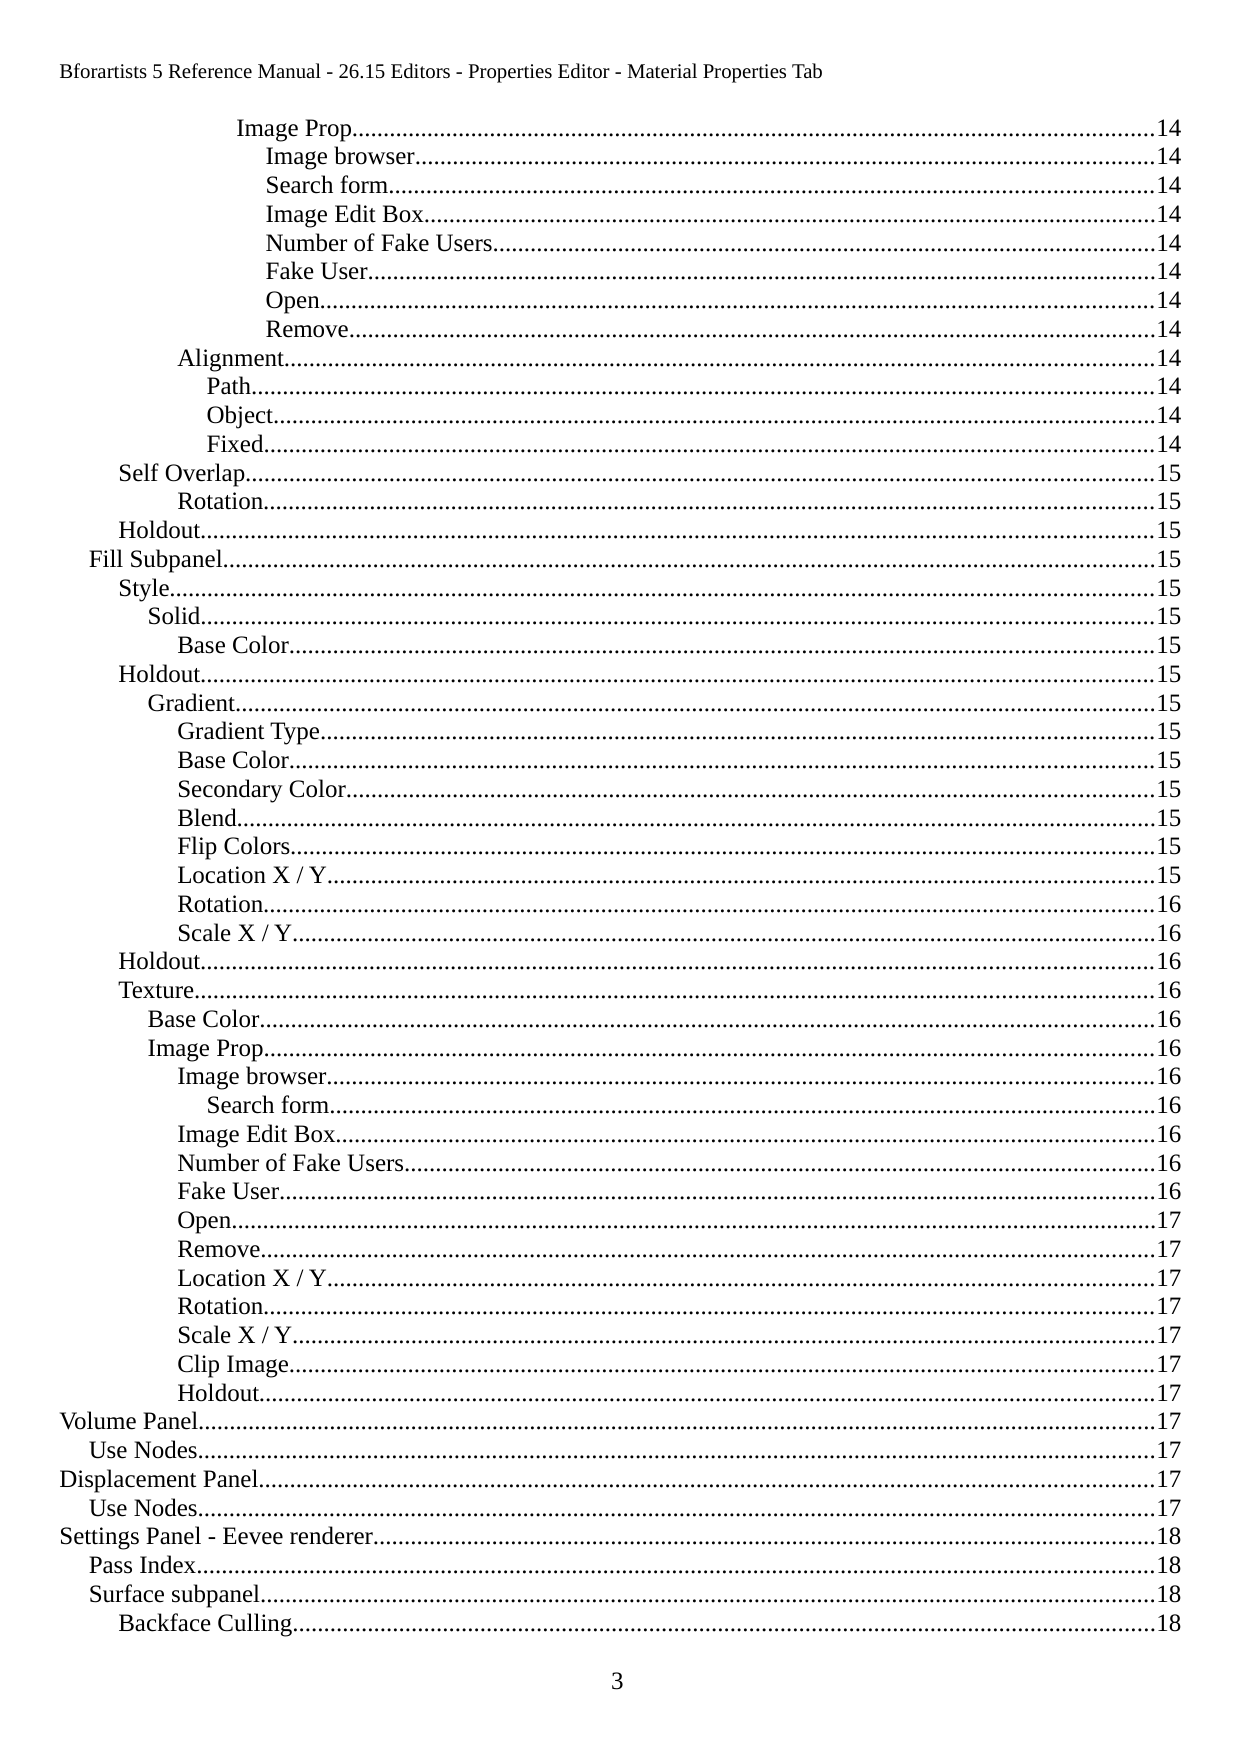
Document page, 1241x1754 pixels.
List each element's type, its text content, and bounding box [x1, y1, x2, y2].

text Secondary Color 15 [177, 774, 1181, 803]
text Search form 16 [206, 1090, 1181, 1119]
text Object 14 [206, 400, 1181, 429]
text Fixed 14 [206, 429, 1181, 458]
text Settings Panel - Eevee renderer 18 [59, 1521, 1181, 1550]
text Self Overlap 15 [118, 458, 1181, 486]
text Image Edit Box 14 [265, 199, 1181, 228]
text Backface Culling 18 [118, 1608, 1181, 1636]
text Holdout 17 [177, 1378, 1181, 1406]
text Remove 17 [177, 1234, 1181, 1263]
text Fill Subpanel 15 [88, 544, 1181, 573]
text Scale X / Y 17 [177, 1320, 1181, 1349]
text Rotation 15 [177, 486, 1181, 515]
text Use Nodes 17 [88, 1493, 1181, 1521]
text Gradient 15 [147, 688, 1181, 716]
text Pass Index 18 [88, 1550, 1181, 1579]
text Image browser 16 [177, 1061, 1181, 1090]
text Holdout 16 [118, 946, 1181, 975]
text Rotation 16 [177, 889, 1181, 918]
text Open 14 [265, 285, 1181, 314]
text Style 15 [118, 573, 1181, 601]
text Open 17 [177, 1205, 1181, 1234]
text Remove 14 [265, 314, 1181, 343]
text Use Nodes 17 [88, 1435, 1181, 1464]
text Solid 15 [147, 601, 1181, 630]
text Alignment 14 [177, 343, 1181, 371]
text Flip Colors 15 [177, 831, 1181, 860]
text Image Prop 16 [147, 1033, 1181, 1061]
text Image browser 14 [265, 141, 1181, 170]
text Base Color 15 [177, 745, 1181, 774]
text Surface subpanel 18 [88, 1579, 1181, 1608]
text Holdout 15 [118, 515, 1181, 544]
text Image Prop 14 [236, 113, 1181, 141]
text Path 14 [206, 371, 1181, 400]
text Image Edit Box 16 [177, 1119, 1181, 1148]
text Displacement Panel 17 [59, 1464, 1181, 1493]
text Holdout 15 [118, 659, 1181, 688]
text Rotation 17 [177, 1291, 1181, 1320]
text Gradient Type 15 [177, 716, 1181, 745]
text Texture 16 [118, 975, 1181, 1004]
text Fake User 16 [177, 1176, 1181, 1205]
text Base Color 15 [177, 630, 1181, 659]
text Number of Fake Users 14 [265, 228, 1181, 256]
text Number of Fake Users 16 [177, 1148, 1181, 1176]
text Location X / Y 15 [177, 860, 1181, 889]
text Location X / Y 17 [177, 1263, 1181, 1291]
text Base Color 16 [147, 1004, 1181, 1033]
text Scale X / Y 16 [177, 918, 1181, 946]
text Clip Image 17 [177, 1349, 1181, 1378]
text Blend 15 [177, 803, 1181, 831]
text Search form 14 [265, 170, 1181, 199]
text Volume Panel 17 [59, 1406, 1181, 1435]
text Fake User 14 [265, 256, 1181, 285]
